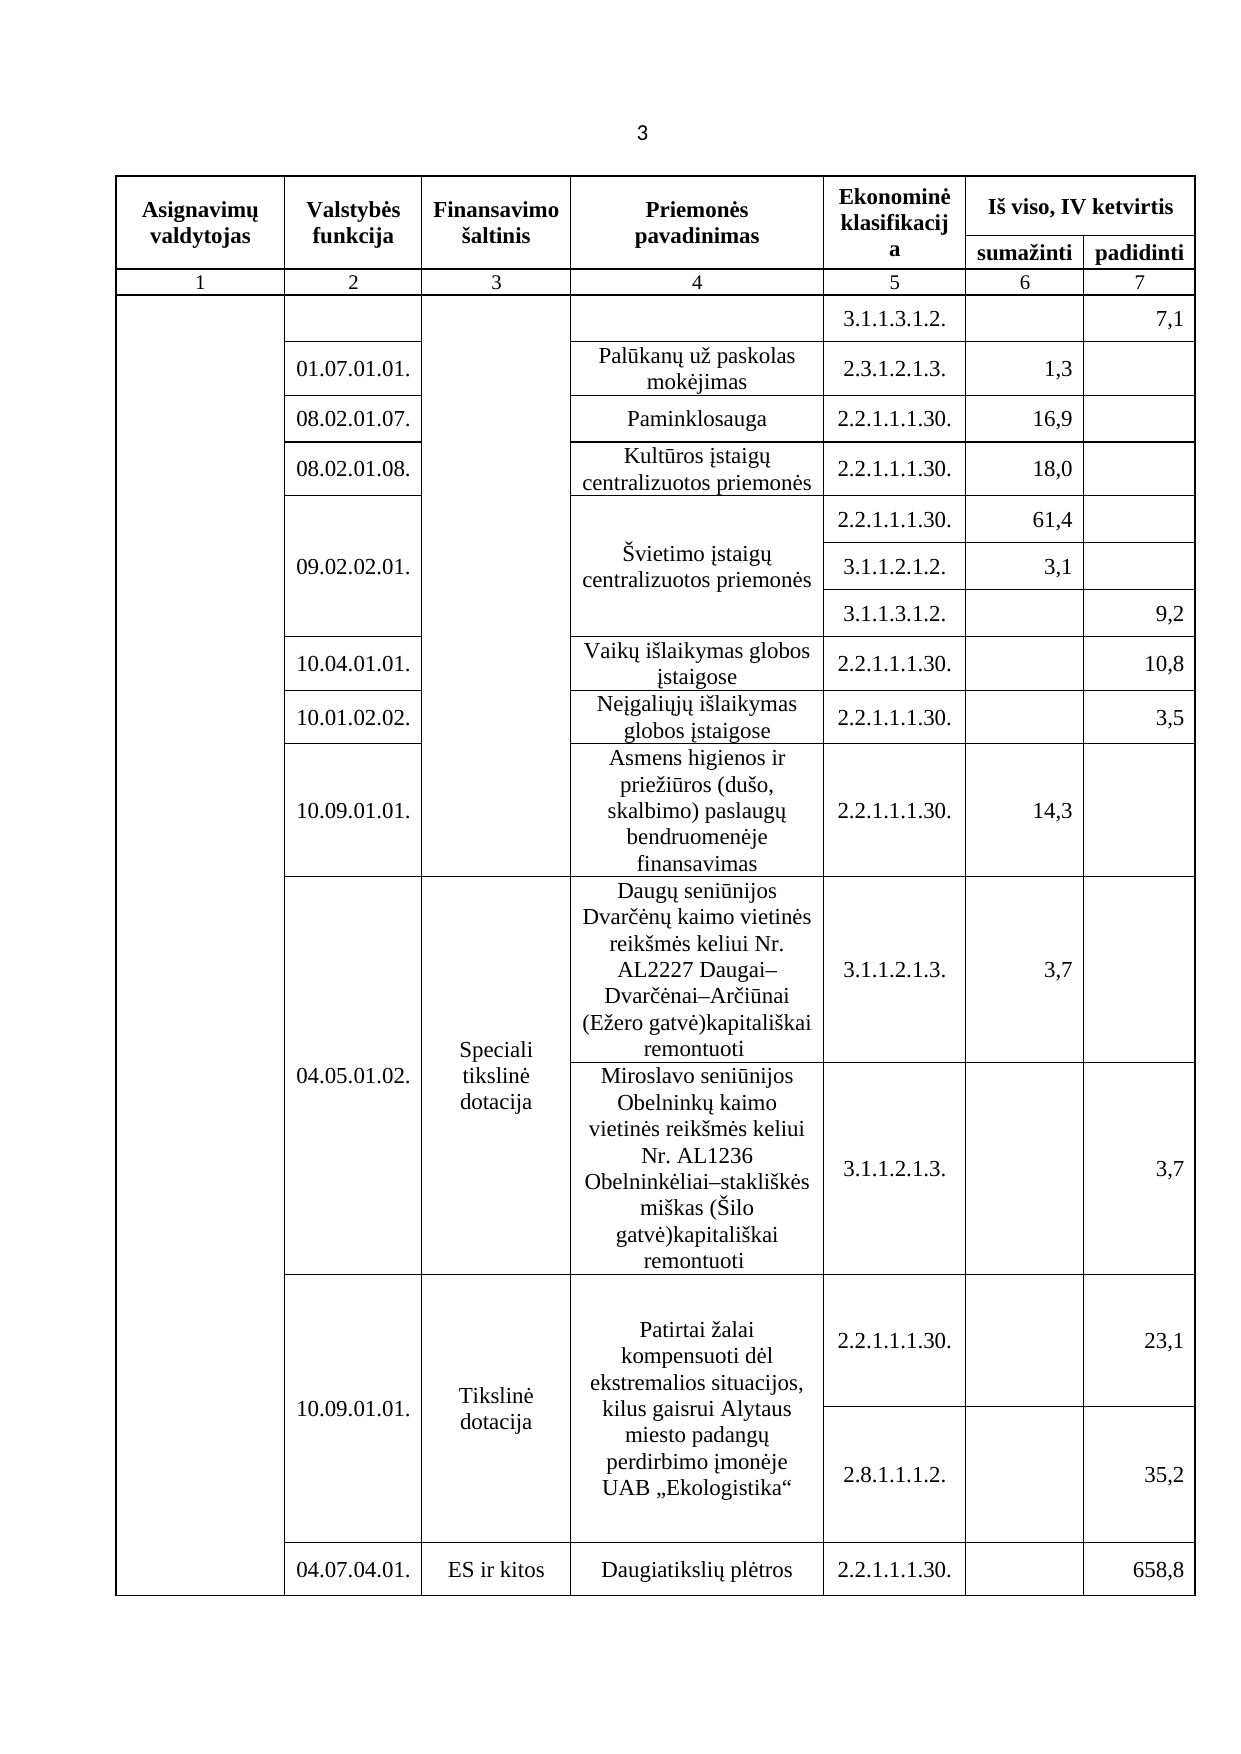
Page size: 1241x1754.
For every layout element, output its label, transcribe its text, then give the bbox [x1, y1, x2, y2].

table_cell Tikslinė dotacija [422, 1275, 570, 1542]
table_cell [966, 1063, 1083, 1273]
table_cell 2.3.1.2.1.3. [824, 342, 965, 394]
table_cell 2.2.1.1.1.30. [824, 691, 965, 743]
table_cell 658,8 [1084, 1543, 1194, 1595]
table_cell 3,5 [1084, 691, 1194, 743]
table_cell [1084, 877, 1194, 1062]
table_cell [966, 637, 1083, 689]
table_cell Daugiatikslių plėtros [571, 1543, 823, 1595]
table_cell [1084, 744, 1194, 876]
table_cell [1084, 543, 1194, 589]
table_cell Neįgaliųjų išlaikymas globos įstaigose [571, 691, 823, 743]
table_cell [1084, 496, 1194, 542]
table_cell Asmens higienos ir priežiūros (dušo, skalbimo) paslaugų bendruomenėje finansavimas [571, 744, 823, 876]
table_cell 04.07.04.01. [285, 1543, 421, 1595]
table_cell 23,1 [1084, 1275, 1194, 1406]
table_cell 6 [966, 270, 1083, 294]
table_cell Speciali tikslinė dotacija [422, 877, 570, 1273]
table_cell 61,4 [966, 496, 1083, 542]
table_cell ES ir kitos [422, 1543, 570, 1595]
table_cell [966, 590, 1083, 636]
table_cell [966, 1543, 1083, 1595]
table_cell 9,2 [1084, 590, 1194, 636]
table_cell 3 [422, 270, 570, 294]
table_cell 01.07.01.01. [285, 342, 421, 394]
table_cell 3.1.1.2.1.3. [824, 1063, 965, 1273]
table_cell 2.2.1.1.1.30. [824, 396, 965, 441]
table_header Priemonės pavadinimas [571, 177, 823, 268]
table_cell sumažinti [966, 236, 1083, 268]
table_cell [966, 296, 1083, 341]
table_cell 2.2.1.1.1.30. [824, 744, 965, 876]
table_cell 10.01.02.02. [285, 691, 421, 743]
table_cell 5 [824, 270, 965, 294]
table_cell Švietimo įstaigų centralizuotos priemonės [571, 496, 823, 636]
table_header Valstybės funkcija [285, 177, 421, 268]
table_cell 2.2.1.1.1.30. [824, 1543, 965, 1595]
table_cell 2.2.1.1.1.30. [824, 1275, 965, 1406]
table_cell 1 [117, 270, 284, 294]
table_cell [966, 1275, 1083, 1406]
table_cell Vaikų išlaikymas globos įstaigose [571, 637, 823, 689]
table_cell 3.1.1.3.1.2. [824, 296, 965, 341]
table_cell 2.2.1.1.1.30. [824, 637, 965, 689]
table_cell 7,1 [1084, 296, 1194, 341]
table_cell [966, 691, 1083, 743]
table_cell 18,0 [966, 443, 1083, 495]
table_cell 16,9 [966, 396, 1083, 441]
table_cell 09.02.02.01. [285, 496, 421, 636]
table_cell Patirtai žalai kompensuoti dėl ekstremalios situacijos, kilus gaisrui Alytaus miesto padangų perdirbimo įmonėje UAB „Ekologistika“ [571, 1275, 823, 1542]
table_cell 3.1.1.2.1.3. [824, 877, 965, 1062]
table_cell 3,1 [966, 543, 1083, 589]
table_cell 1,3 [966, 342, 1083, 394]
table_cell Palūkanų už paskolas mokėjimas [571, 342, 823, 394]
table_cell Daugų seniūnijos Dvarčėnų kaimo vietinės reikšmės keliui Nr. AL2227 Daugai–Dvarčėnai–Arčiūnai (Ežero gatvė)kapitališkai remontuoti [571, 877, 823, 1062]
table_cell 04.05.01.02. [285, 877, 421, 1273]
table_header Ekonominė klasifikacija [824, 177, 965, 268]
table_cell 10,8 [1084, 637, 1194, 689]
table_cell 14,3 [966, 744, 1083, 876]
table_cell 3,7 [1084, 1063, 1194, 1273]
table_cell [571, 296, 823, 341]
table_cell 2 [285, 270, 421, 294]
table_cell 35,2 [1084, 1407, 1194, 1542]
table_header Asignavimų valdytojas [117, 177, 284, 268]
table_cell [1084, 396, 1194, 441]
table_cell 4 [571, 270, 823, 294]
table_header Iš viso, IV ketvirtis [966, 177, 1194, 235]
table_cell 08.02.01.08. [285, 443, 421, 495]
table_header Finansavimo šaltinis [422, 177, 570, 268]
table_cell [422, 296, 570, 876]
table_cell 3.1.1.2.1.2. [824, 543, 965, 589]
table_cell padidinti [1084, 236, 1194, 268]
table_cell Paminklosauga [571, 396, 823, 441]
table_cell 10.09.01.01. [285, 1275, 421, 1542]
table_cell [117, 296, 284, 1595]
table_cell 3,7 [966, 877, 1083, 1062]
table_cell 2.2.1.1.1.30. [824, 496, 965, 542]
table_cell Miroslavo seniūnijos Obelninkų kaimo vietinės reikšmės keliui Nr. AL1236 Obelninkėliai–stakliškės miškas (Šilo gatvė)kapitališkai remontuoti [571, 1063, 823, 1273]
table_cell [285, 296, 421, 341]
table_cell 2.2.1.1.1.30. [824, 443, 965, 495]
table_cell [966, 1407, 1083, 1542]
table_cell [1084, 443, 1194, 495]
table_cell 2.8.1.1.1.2. [824, 1407, 965, 1542]
table_cell 3.1.1.3.1.2. [824, 590, 965, 636]
table_cell 7 [1084, 270, 1194, 294]
table_cell Kultūros įstaigų centralizuotos priemonės [571, 443, 823, 495]
table_cell 08.02.01.07. [285, 396, 421, 441]
table_cell 10.09.01.01. [285, 744, 421, 876]
table_cell [1084, 342, 1194, 394]
table_cell 10.04.01.01. [285, 637, 421, 689]
